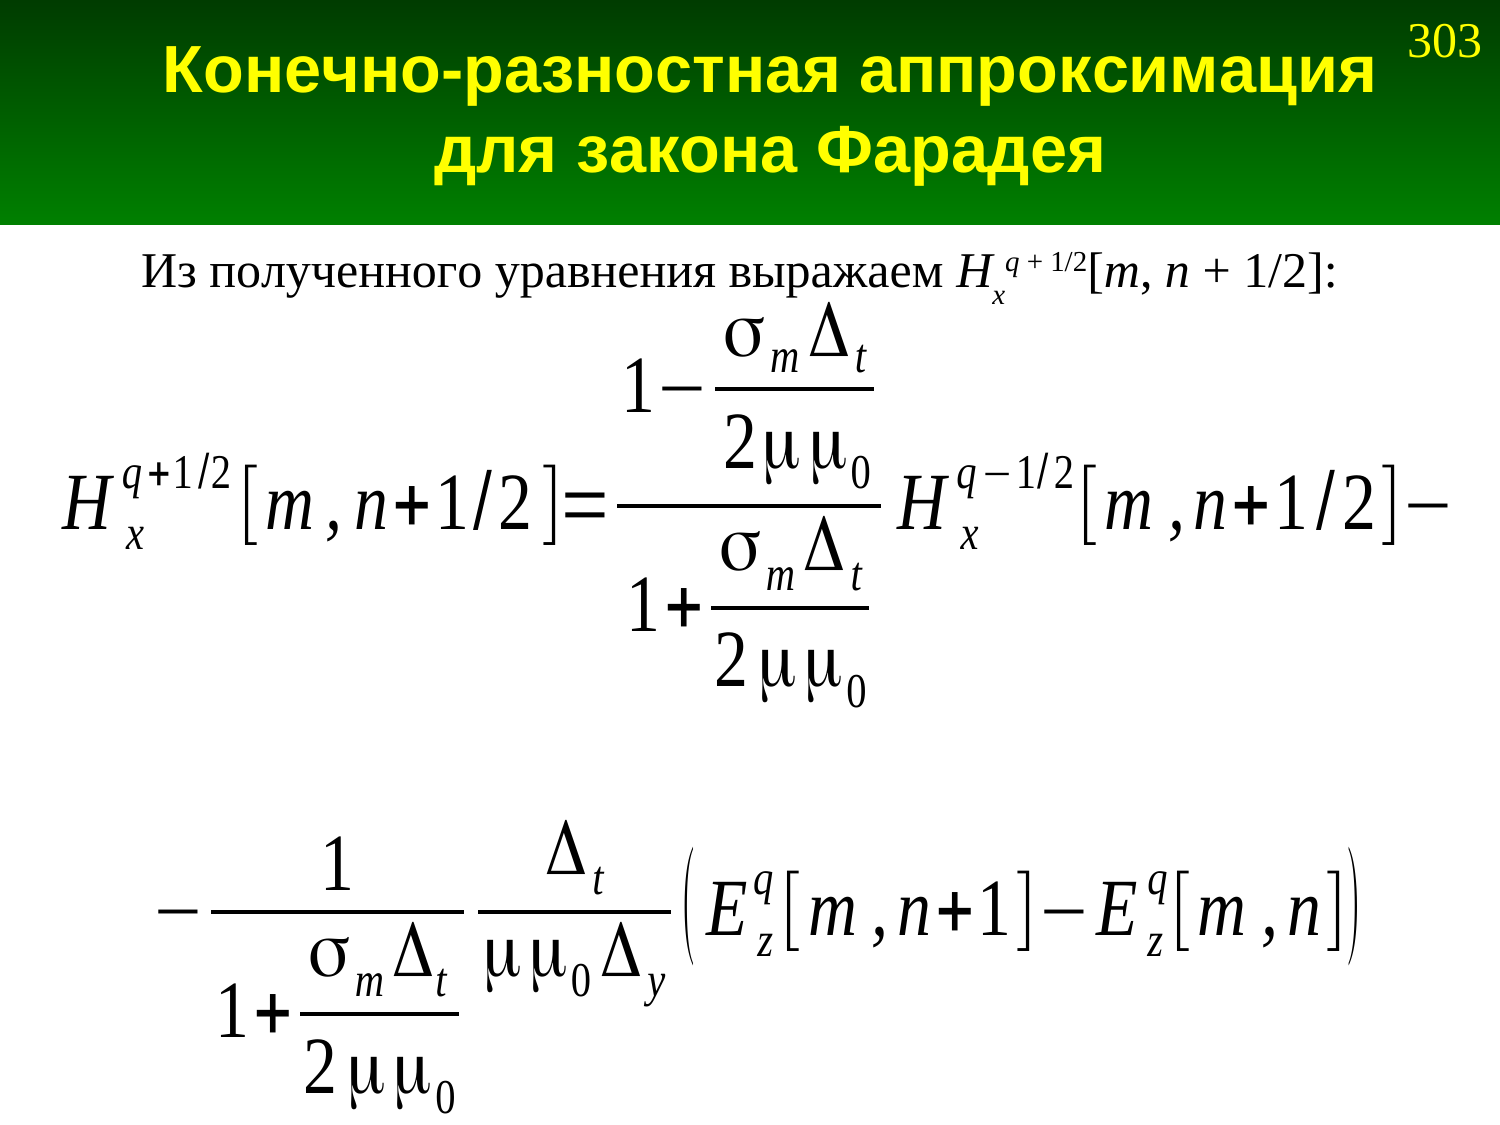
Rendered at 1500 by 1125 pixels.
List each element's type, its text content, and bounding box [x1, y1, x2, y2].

text_box Из полученного уравнения выражаем Hxq + 1/2[m, n + 1/2]: [126, 230, 1353, 295]
chart [41, 295, 1473, 1123]
title Конечно-разностная аппроксимация для закона Фарадея [100, 7, 1441, 204]
